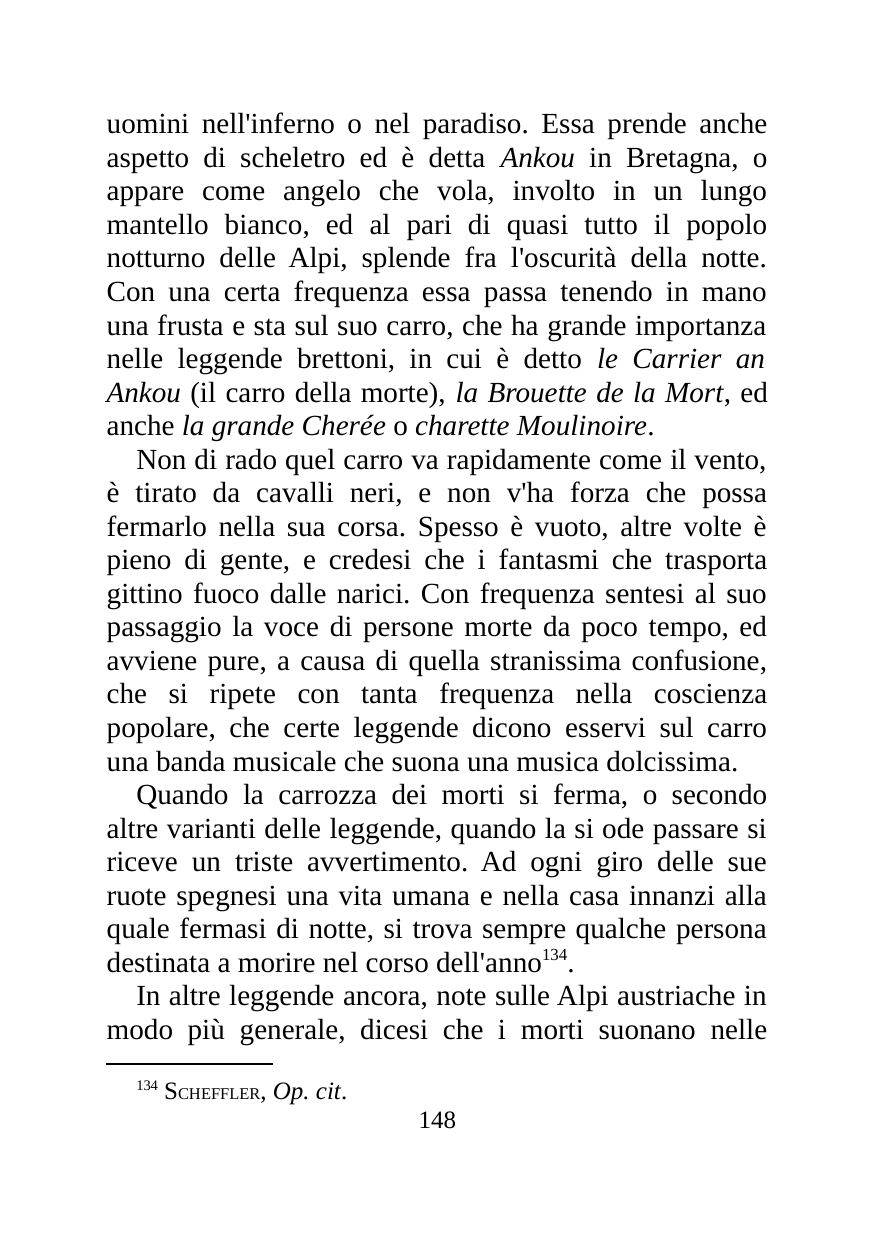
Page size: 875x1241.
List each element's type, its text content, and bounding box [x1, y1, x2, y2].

text Non di rado quel carro va rapidamente come il vento, è tirato da cavalli neri, e non v'ha forza che possa fermarlo nella sua corsa. Spesso è vuoto, altre volte è pieno di gente, e credesi che i fantasmi che trasporta gittino fuoco dalle narici. Con frequenza sentesi al suo passaggio la voce di persone morte da poco tempo, ed avviene pure, a causa di quella stranissima confusione, che si ripete con tanta frequenza nella coscienza popolare, che certe leggende dicono esservi sul carro una banda musicale che suona una musica dolcissima. [106, 442, 768, 777]
text Scheffler, Op. cit. [106, 1076, 768, 1105]
text Quando la carrozza dei morti si ferma, o secondo altre varianti delle leggende, quando la si ode passare si riceve un triste avvertimento. Ad ogni giro delle sue ruote spegnesi una vita umana e nella casa innanzi alla quale fermasi di notte, si trova sempre qualche persona destinata a morire nel corso dell'anno. [106, 777, 768, 978]
text In altre leggende ancora, note sulle Alpi austriache in modo più generale, dicesi che i morti suonano nelle [106, 978, 768, 1046]
text uomini nell'inferno o nel paradiso. Essa prende anche aspetto di scheletro ed è detta Ankou in Bretagna, o appare come angelo che vola, involto in un lungo mantello bianco, ed al pari di quasi tutto il popolo notturno delle Alpi, splende fra l'oscurità della notte. Con una certa frequenza essa passa tenendo in mano una frusta e sta sul suo carro, che ha grande importanza nelle leggende brettoni, in cui è detto le Carrier an Ankou (il carro della morte), la Brouette de la Mort, ed anche la grande Cherée o charette Moulinoire. [106, 106, 768, 442]
